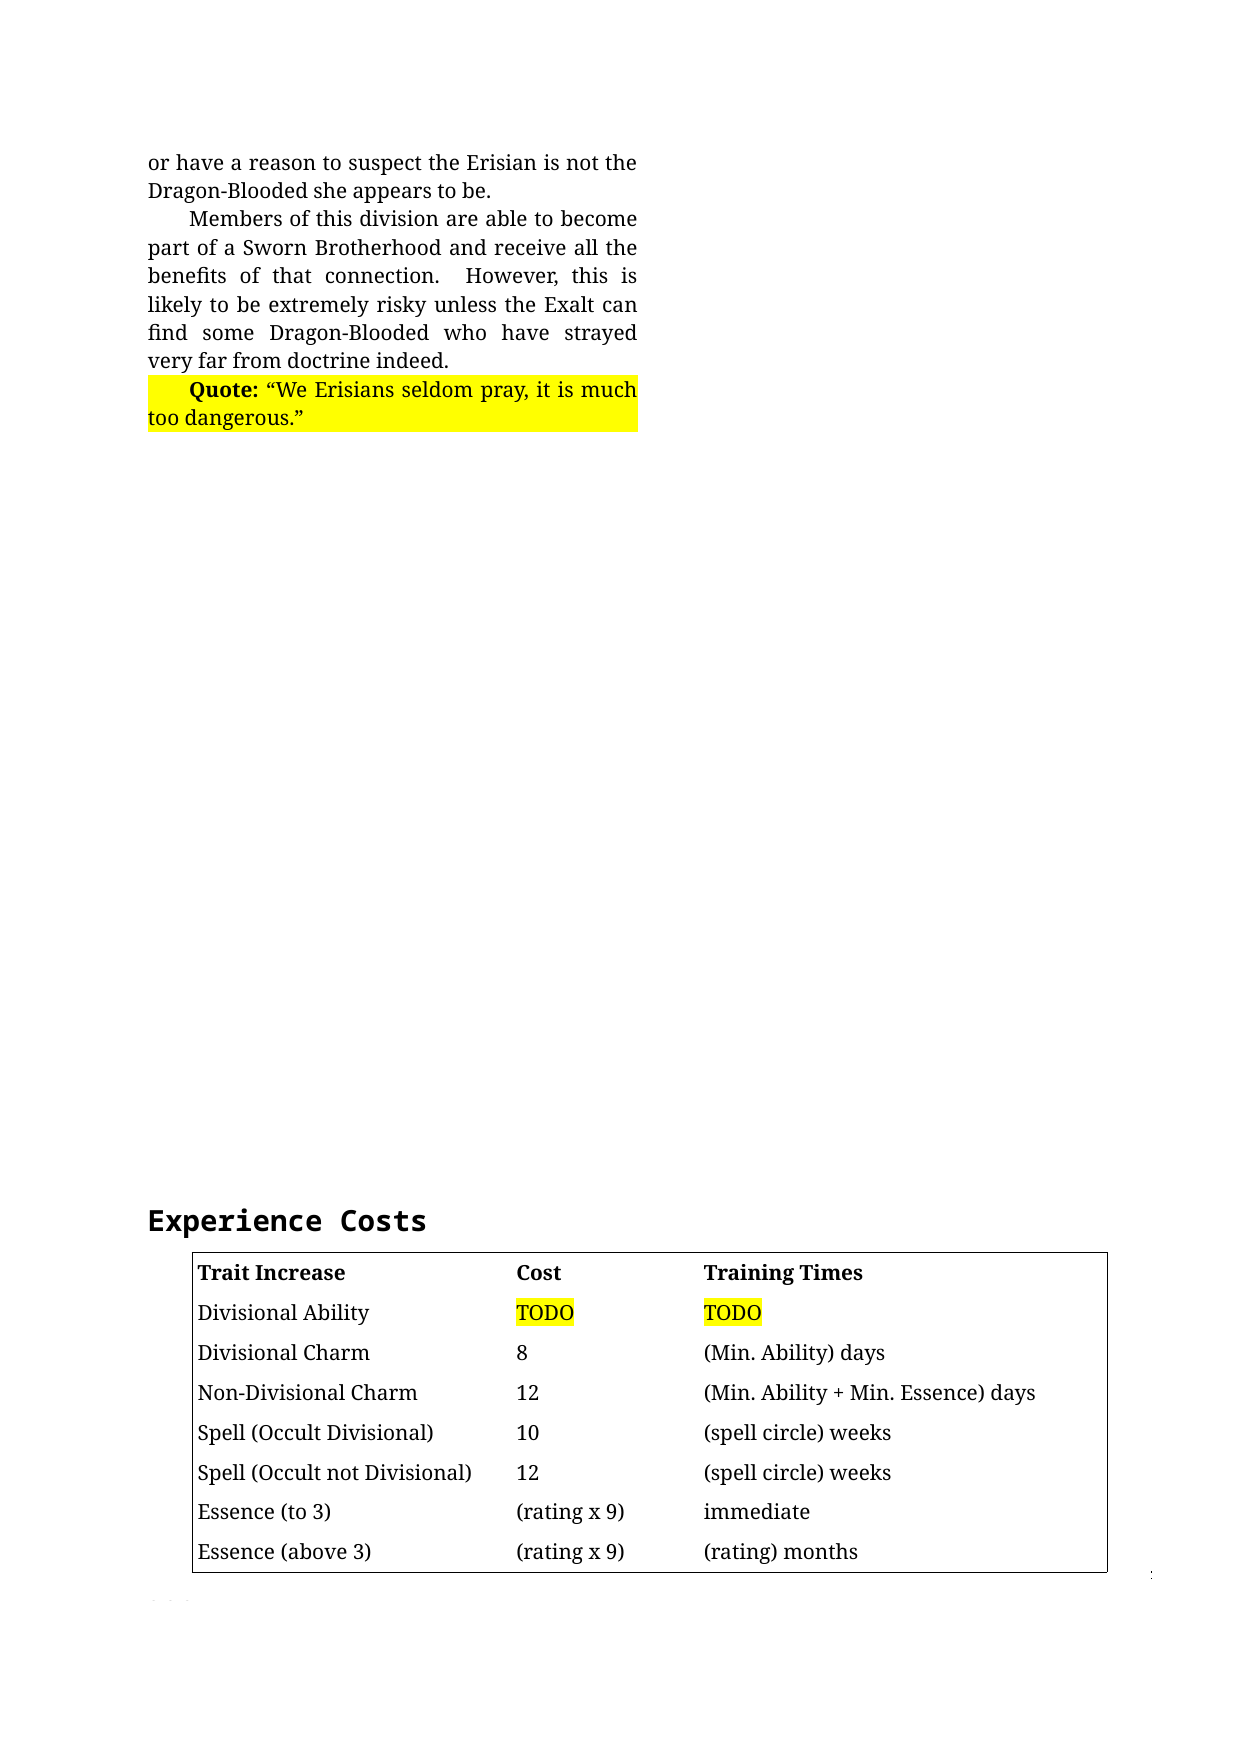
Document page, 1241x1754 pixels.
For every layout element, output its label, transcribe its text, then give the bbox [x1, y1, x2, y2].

table_cell (rating) months [698, 1532, 1107, 1572]
table_cell (spell circle) weeks [698, 1412, 1107, 1452]
table_header Training Times [698, 1253, 1107, 1292]
table_cell 12 [510, 1372, 698, 1412]
table_cell (rating x 9) [510, 1532, 698, 1572]
table_header Cost [510, 1253, 698, 1292]
table_cell Essence (above 3) [193, 1532, 510, 1572]
table_cell 8 [510, 1332, 698, 1372]
subtitle Experience Costs [147, 1200, 1151, 1240]
table_cell TODO [510, 1292, 698, 1332]
table_cell Spell (Occult not Divisional) [193, 1452, 510, 1492]
table_cell (Min. Ability) days [698, 1332, 1107, 1372]
text or have a reason to suspect the Erisian is not the Dragon-Blooded she appears to be. [148, 148, 638, 204]
table_cell (spell circle) weeks [698, 1452, 1107, 1492]
text Quote: “We Erisians seldom pray, it is much too dangerous.” [148, 375, 638, 432]
table_cell (rating x 9) [510, 1492, 698, 1532]
table_cell Essence (to 3) [193, 1492, 510, 1532]
table_cell Spell (Occult Divisional) [193, 1412, 510, 1452]
table_cell immediate [698, 1492, 1107, 1532]
table_cell 10 [510, 1412, 698, 1452]
table_header Trait Increase [193, 1253, 510, 1292]
table_cell 12 [510, 1452, 698, 1492]
table_cell Divisional Charm [193, 1332, 510, 1372]
table_cell (Min. Ability + Min. Essence) days [698, 1372, 1107, 1412]
table_cell TODO [698, 1292, 1107, 1332]
table_cell Non-Divisional Charm [193, 1372, 510, 1412]
text Members of this division are able to become part of a Sworn Brotherhood and receive all the benefits of that connection. However, this is likely to be extremely risky unless the Exalt can find some Dragon-Blooded who have strayed very far from doctrine indeed. [148, 204, 638, 375]
table_cell Divisional Ability [193, 1292, 510, 1332]
